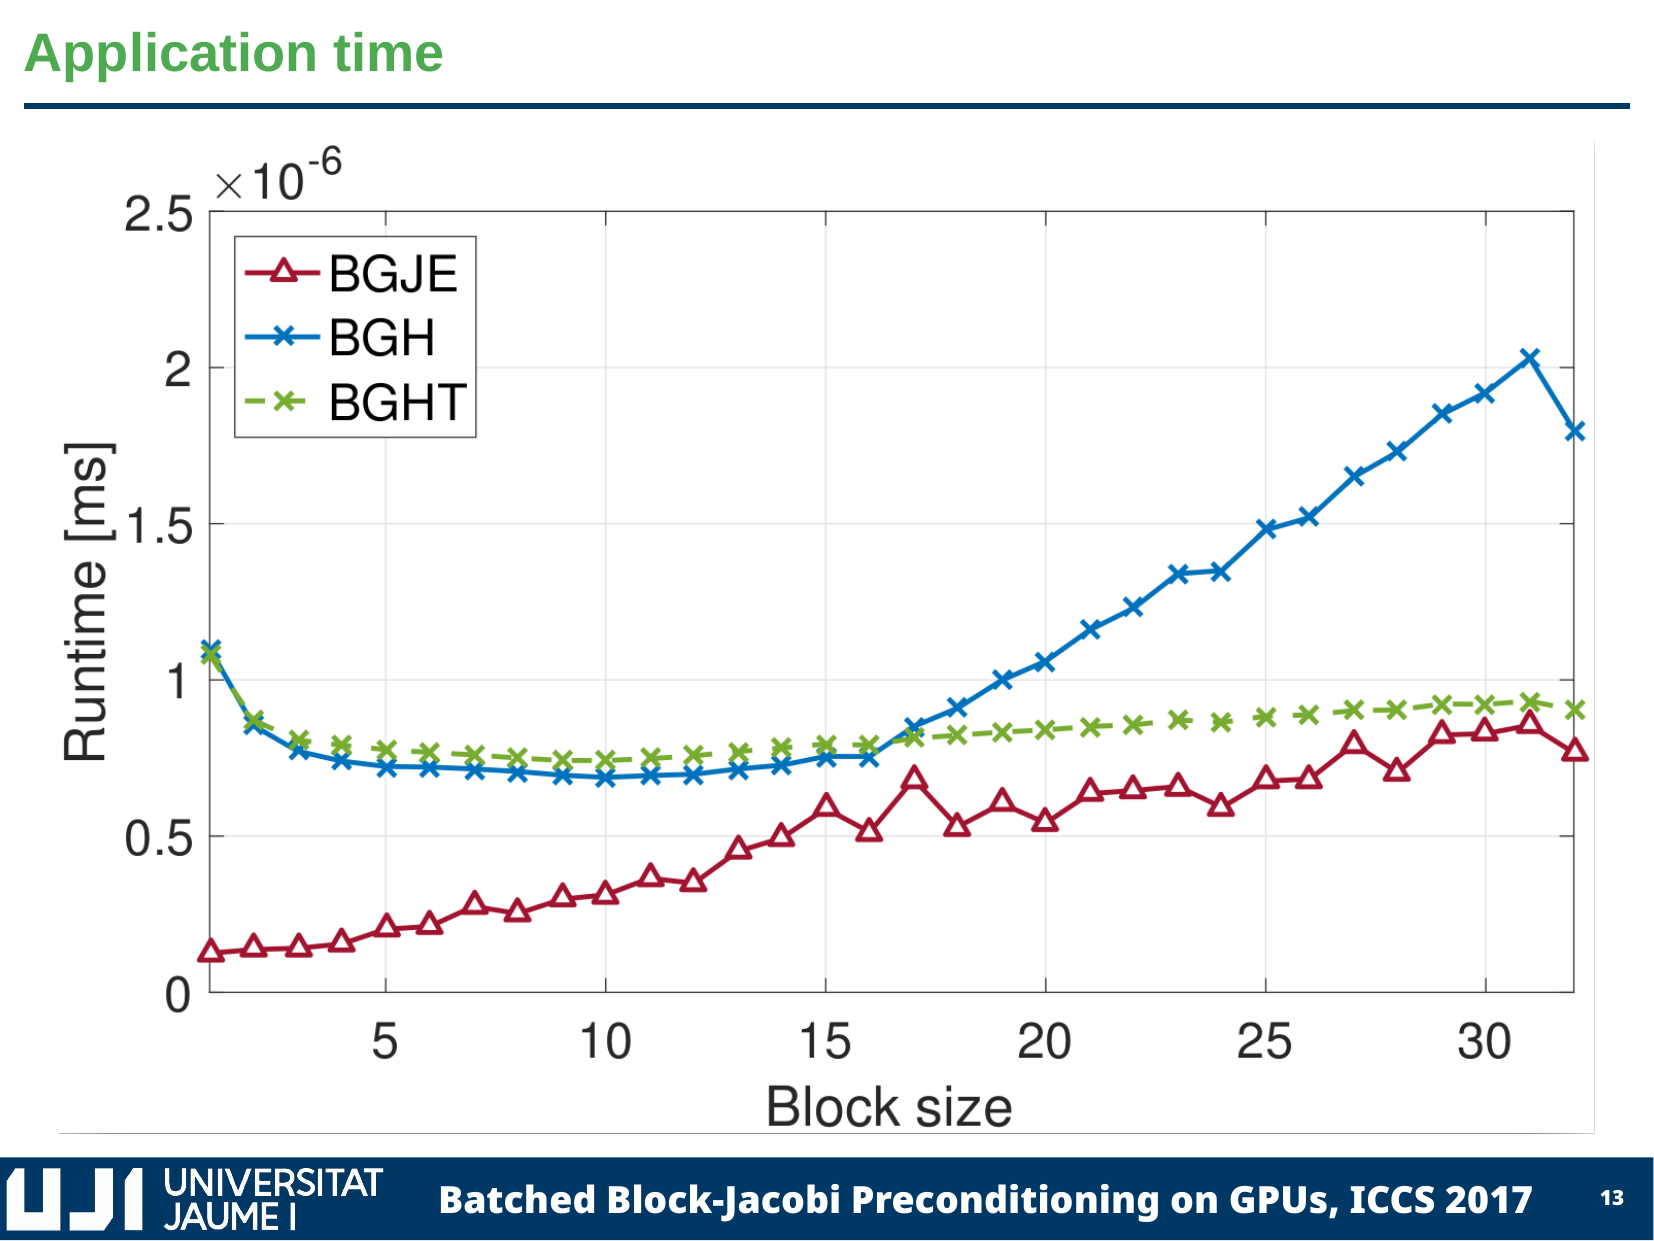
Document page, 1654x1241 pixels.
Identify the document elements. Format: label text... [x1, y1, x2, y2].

title Application time [23, 0, 1630, 107]
picture [0, 1158, 390, 1241]
picture [59, 141, 1595, 1134]
